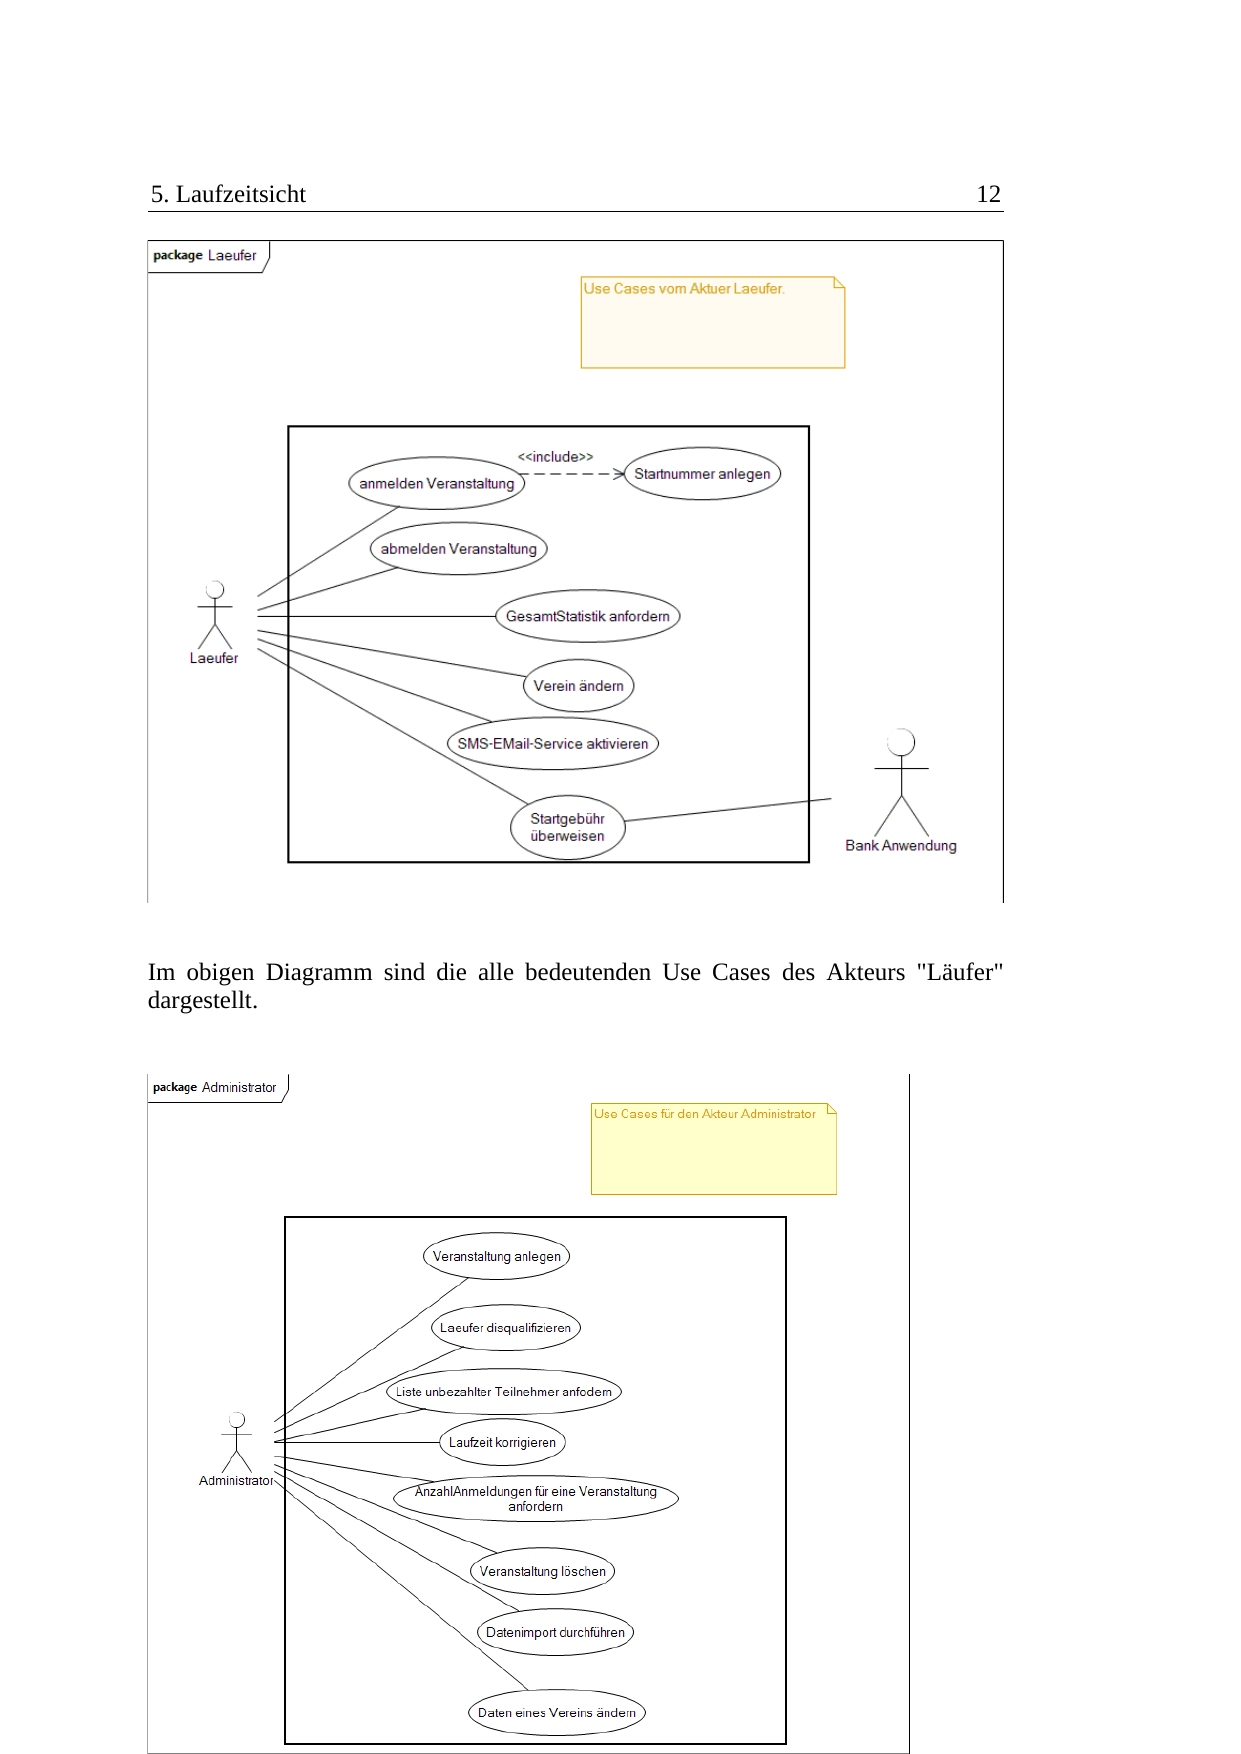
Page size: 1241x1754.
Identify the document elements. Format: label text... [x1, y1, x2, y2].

picture [147, 240, 1004, 903]
text Im obigen Diagramm sind die alle bedeutenden Use Cases des Akteurs "Läufer" dargestellt. [148, 958, 1004, 1014]
picture [147, 1074, 1004, 1754]
